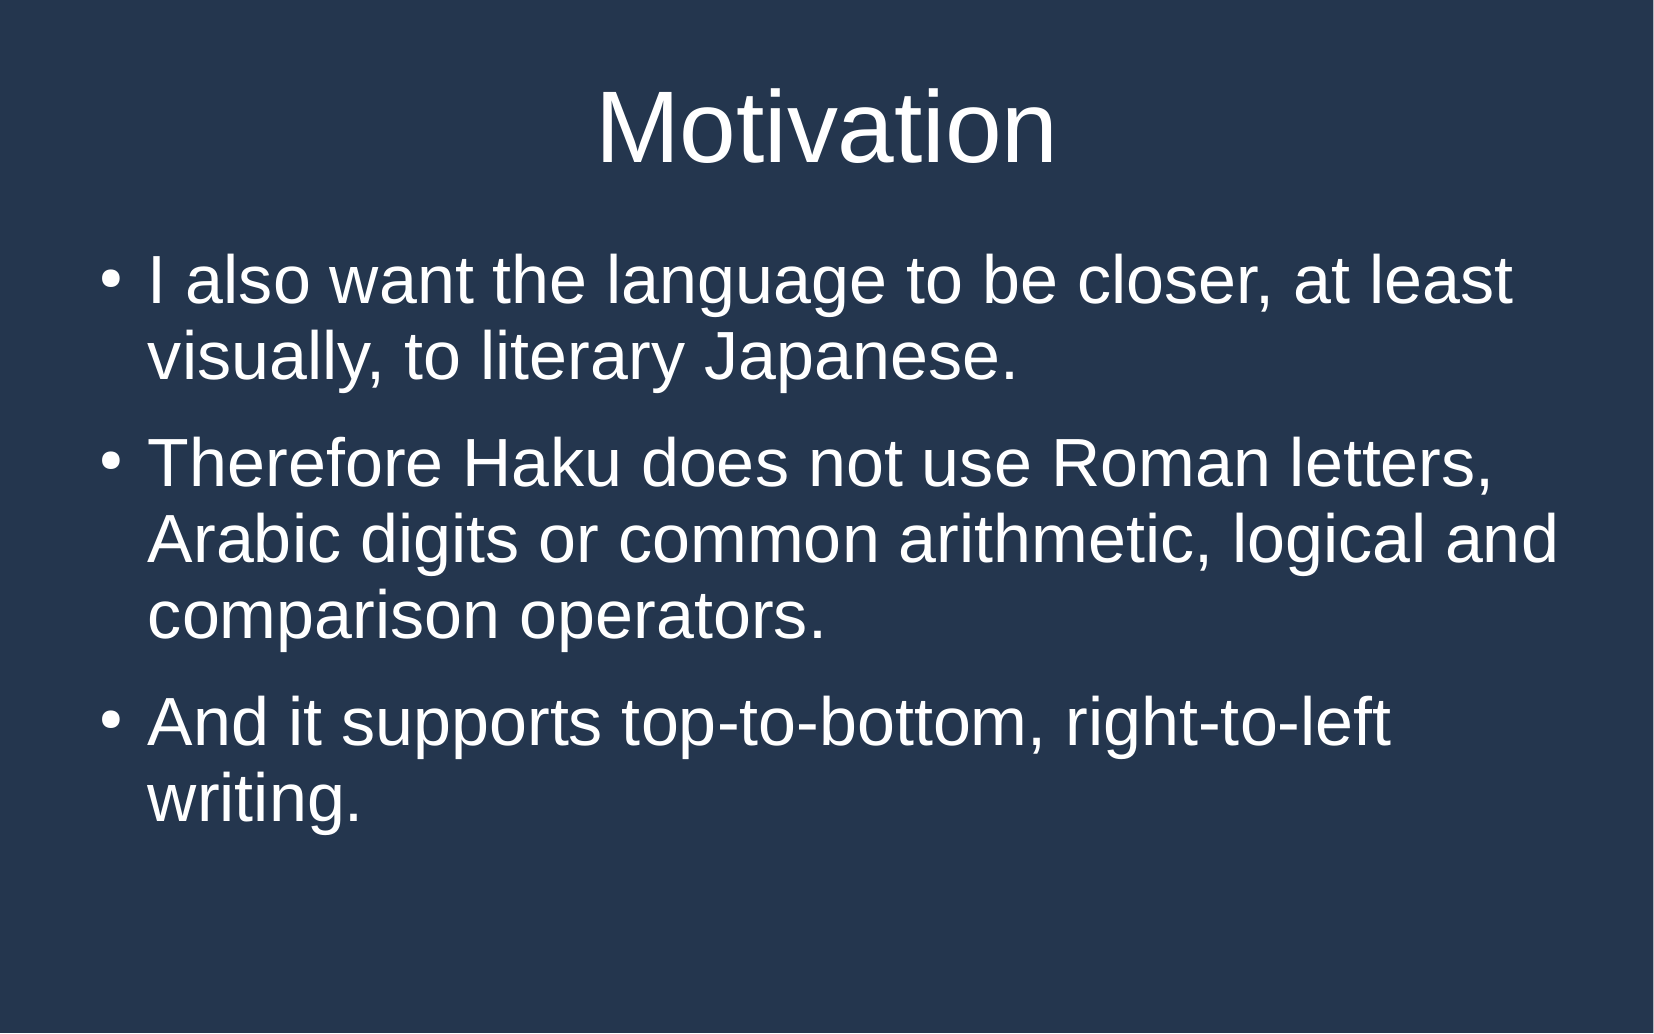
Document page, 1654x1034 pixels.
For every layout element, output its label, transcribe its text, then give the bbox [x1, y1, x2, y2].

list I also want the language to be closer, at least visually, to literary Japanese. Therefore Haku does not use Roman letters, Arabic digits or common arithmetic, logical and comparison operators. And it supports top-to-bottom, right-to-left writing. [82, 241, 1571, 842]
title Motivation [82, 41, 1571, 214]
